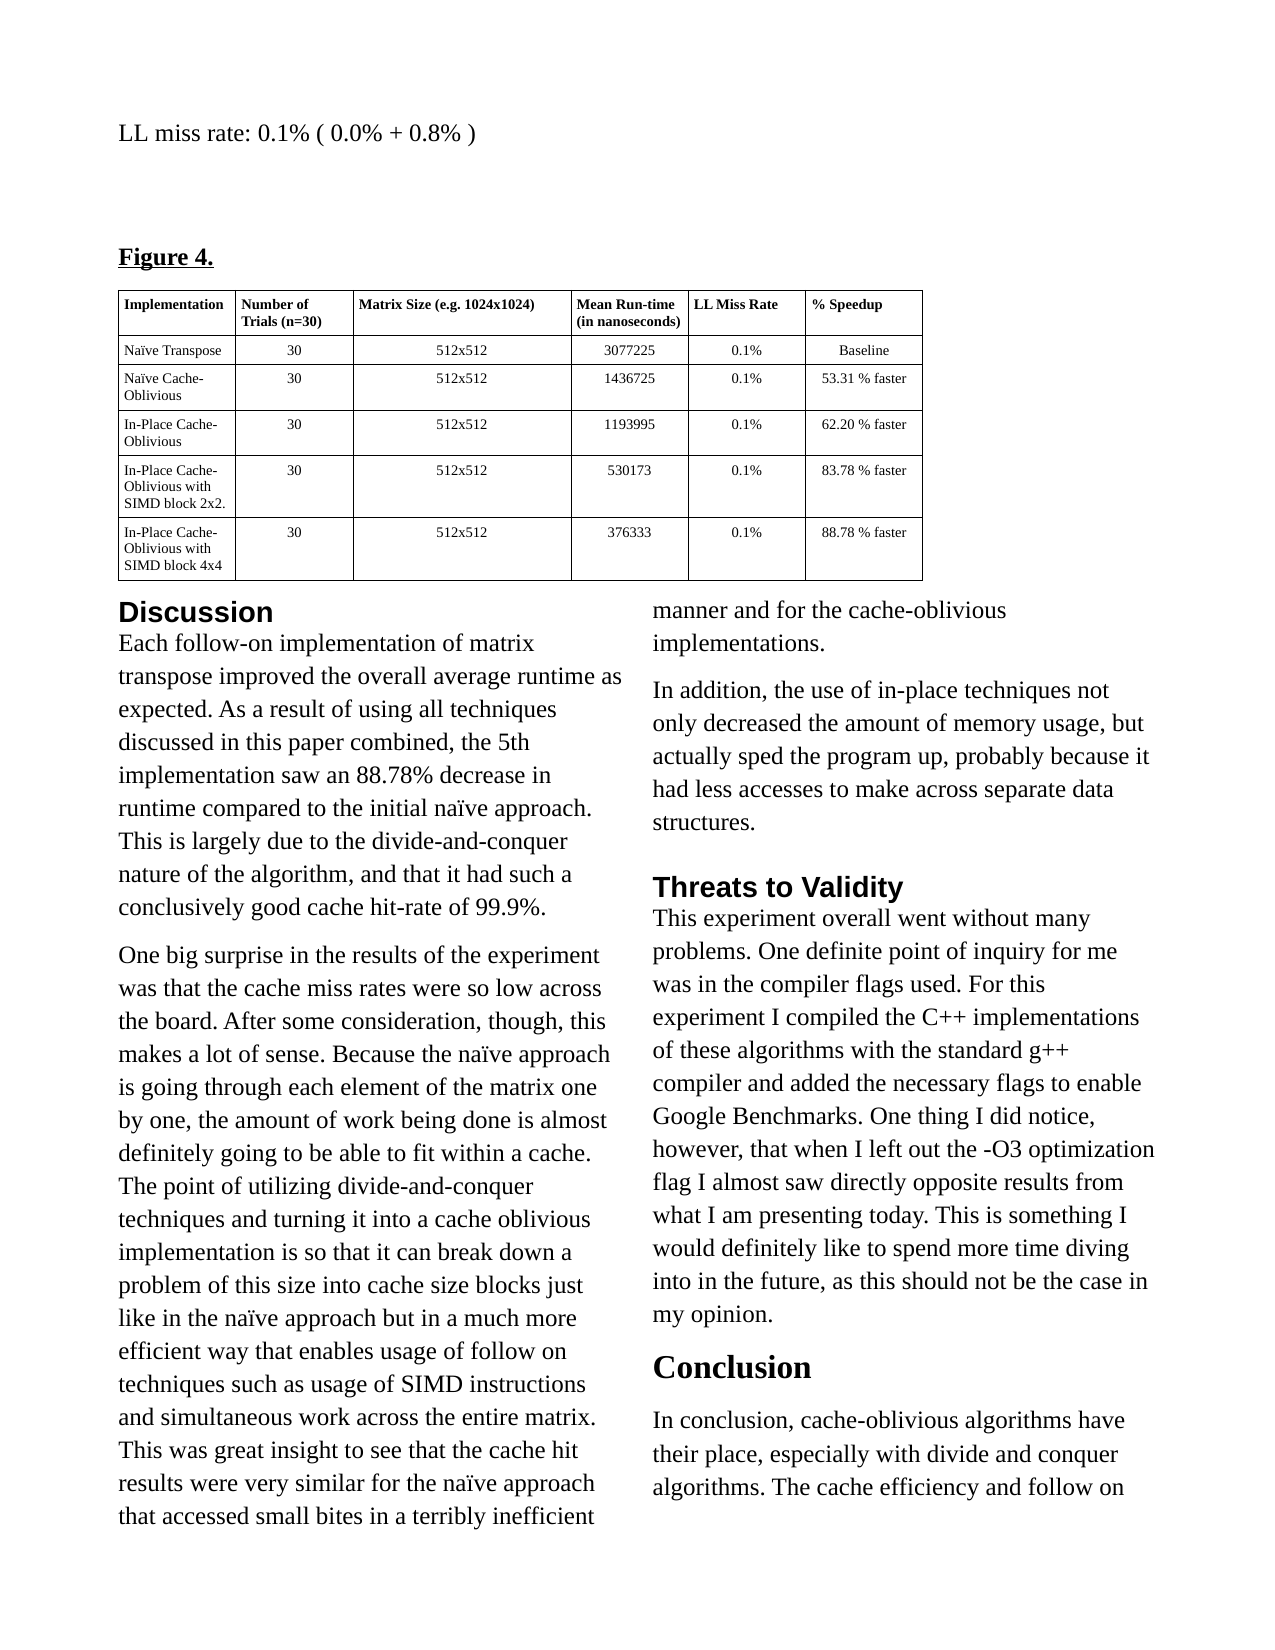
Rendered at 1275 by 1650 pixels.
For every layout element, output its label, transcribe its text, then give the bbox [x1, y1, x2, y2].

text Each follow-on implementation of matrix transpose improved the overall average runtime as expected. As a result of using all techniques discussed in this paper combined, the 5th implementation saw an 88.78% decrease in runtime compared to the initial naïve approach. This is largely due to the divide-and-conquer nature of the algorithm, and that it had such a conclusively good cache hit-rate of 99.9%. [118, 628, 622, 921]
table_cell 376333 [572, 518, 688, 579]
table_cell 30 [236, 336, 353, 364]
subtitle LL miss rate: 0.1% ( 0.0% + 0.8% ) [118, 118, 622, 147]
table_cell 0.1% [689, 336, 805, 364]
text In addition, the use of in-place techniques not only decreased the amount of memory usage, but actually sped the program up, probably because it had less accesses to make across separate data structures. [652, 675, 1157, 836]
text manner and for the cache-oblivious implementations. [652, 595, 1157, 656]
table_cell In-Place Cache-Oblivious with SIMD block 2x2. [119, 456, 235, 517]
table_cell 512x512 [354, 411, 571, 455]
table_cell 62.20 % faster [806, 411, 922, 455]
table_cell 512x512 [354, 365, 571, 409]
table_cell 1193995 [572, 411, 688, 455]
table_cell 30 [236, 518, 353, 579]
table_header Implementation [119, 291, 235, 335]
subtitle Discussion [118, 595, 622, 628]
table_cell In-Place Cache-Oblivious with SIMD block 4x4 [119, 518, 235, 579]
text Figure 4. [118, 242, 1157, 271]
table_header Matrix Size (e.g. 1024x1024) [354, 291, 571, 335]
table_cell Naïve Cache-Oblivious [119, 365, 235, 409]
text In conclusion, cache-oblivious algorithms have their place, especially with divide and conquer algorithms. The cache efficiency and follow on [652, 1406, 1157, 1500]
table_header LL Miss Rate [689, 291, 805, 335]
table_cell 512x512 [354, 336, 571, 364]
table_cell 30 [236, 456, 353, 517]
table_header Mean Run-time (in nanoseconds) [572, 291, 688, 335]
table_cell 1436725 [572, 365, 688, 409]
table_cell In-Place Cache-Oblivious [119, 411, 235, 455]
table_cell 0.1% [689, 456, 805, 517]
table_cell Baseline [806, 336, 922, 364]
subtitle Threats to Validity [652, 869, 1157, 903]
table_cell 30 [236, 411, 353, 455]
table_header % Speedup [806, 291, 922, 335]
table_cell 53.31 % faster [806, 365, 922, 409]
table_cell 30 [236, 365, 353, 409]
table_cell 530173 [572, 456, 688, 517]
table_cell 0.1% [689, 411, 805, 455]
text Conclusion [652, 1347, 1157, 1385]
table_cell 0.1% [689, 365, 805, 409]
table_cell Naïve Transpose [119, 336, 235, 364]
table_cell 88.78 % faster [806, 518, 922, 579]
table_cell 83.78 % faster [806, 456, 922, 517]
table_cell 512x512 [354, 518, 571, 579]
table_cell 3077225 [572, 336, 688, 364]
table_cell 512x512 [354, 456, 571, 517]
table_cell 0.1% [689, 518, 805, 579]
text One big surprise in the results of the experiment was that the cache miss rates were so low across the board. After some consideration, though, this makes a lot of sense. Because the naïve approach is going through each element of the matrix one by one, the amount of work being done is almost definitely going to be able to fit within a cache. The point of utilizing divide-and-conquer techniques and turning it into a cache oblivious implementation is so that it can break down a problem of this size into cache size blocks just like in the naïve approach but in a much more efficient way that enables usage of follow on techniques such as usage of SIMD instructions and simultaneous work across the entire matrix. This was great insight to see that the cache hit results were very similar for the naïve approach that accessed small bites in a terribly inefficient [118, 940, 622, 1530]
text This experiment overall went without many problems. One definite point of inquiry for me was in the compiler flags used. For this experiment I compiled the C++ implementations of these algorithms with the standard g++ compiler and added the necessary flags to enable Google Benchmarks. One thing I did notice, however, that when I left out the -O3 optimization flag I almost saw directly opposite results from what I am presenting today. This is something I would definitely like to spend more time diving into in the future, as this should not be the case in my opinion. [652, 903, 1157, 1328]
table_header Number of Trials (n=30) [236, 291, 353, 335]
